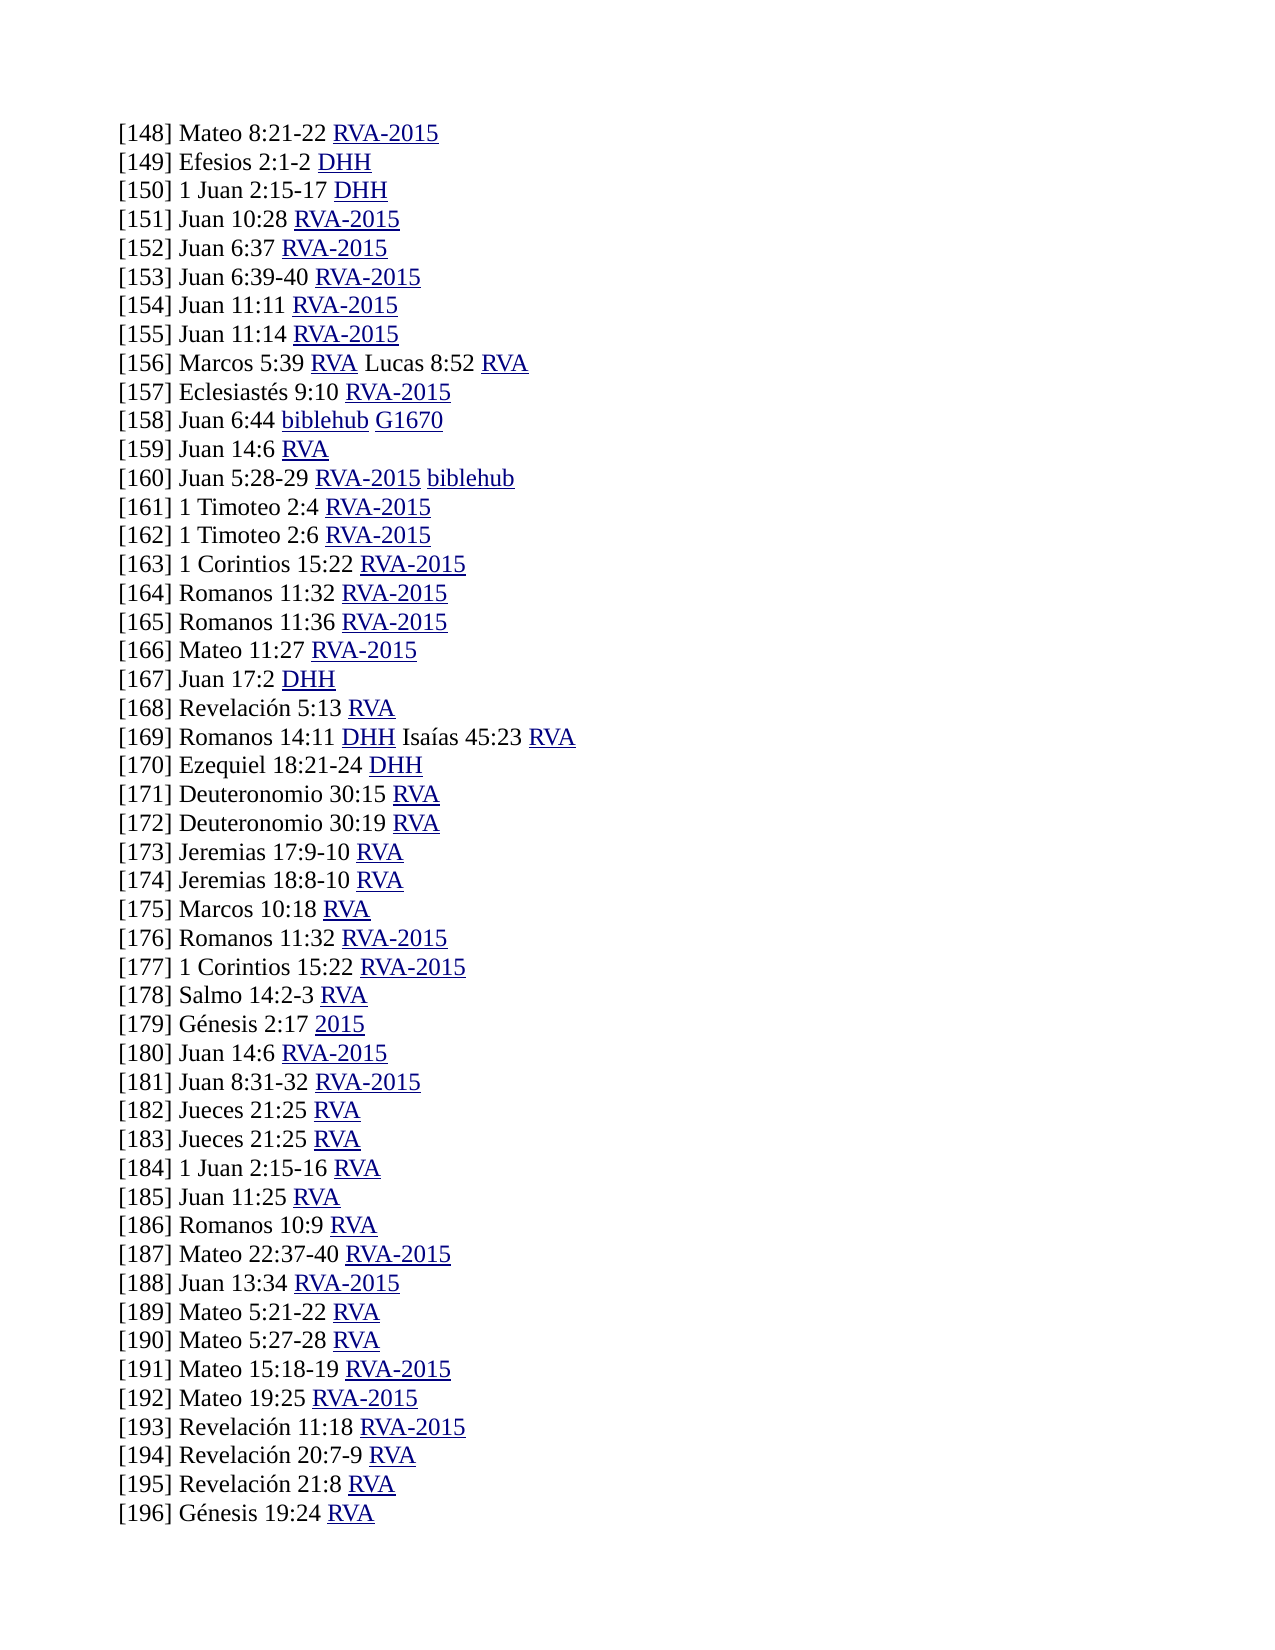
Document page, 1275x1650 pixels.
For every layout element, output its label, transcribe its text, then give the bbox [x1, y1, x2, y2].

text Jeremias 18:8-10 RVA [118, 866, 1157, 894]
text Romanos 11:36 RVA-2015 [118, 607, 1157, 636]
text Ezequiel 18:21-24 DHH [118, 751, 1157, 779]
text Jeremias 17:9-10 RVA [118, 837, 1157, 866]
text Mateo 19:25 RVA-2015 [118, 1383, 1157, 1412]
text Juan 14:6 RVA [118, 434, 1157, 463]
text 1 Timoteo 2:6 RVA-2015 [118, 521, 1157, 549]
text Mateo 15:18-19 RVA-2015 [118, 1354, 1157, 1383]
text Revelación 11:18 RVA-2015 [118, 1412, 1157, 1441]
text Juan 11:11 RVA-2015 [118, 291, 1157, 319]
text Juan 11:25 RVA [118, 1182, 1157, 1211]
text Revelación 20:7-9 RVA [118, 1441, 1157, 1469]
text Mateo 5:21-22 RVA [118, 1297, 1157, 1326]
text Romanos 11:32 RVA-2015 [118, 578, 1157, 607]
text Mateo 22:37-40 RVA-2015 [118, 1239, 1157, 1268]
text Jueces 21:25 RVA [118, 1096, 1157, 1124]
text Jueces 21:25 RVA [118, 1124, 1157, 1153]
text 1 Juan 2:15-16 RVA [118, 1153, 1157, 1182]
text Juan 13:34 RVA-2015 [118, 1268, 1157, 1297]
text Efesios 2:1-2 DHH [118, 147, 1157, 176]
text Juan 6:39-40 RVA-2015 [118, 262, 1157, 291]
text Mateo 5:27-28 RVA [118, 1326, 1157, 1354]
text 1 Juan 2:15-17 DHH [118, 176, 1157, 204]
text Juan 5:28-29 RVA-2015 biblehub [118, 463, 1157, 492]
text Salmo 14:2-3 RVA [118, 981, 1157, 1009]
text Mateo 11:27 RVA-2015 [118, 636, 1157, 664]
text Juan 17:2 DHH [118, 664, 1157, 693]
text Juan 8:31-32 RVA-2015 [118, 1067, 1157, 1096]
text 1 Corintios 15:22 RVA-2015 [118, 952, 1157, 981]
text Romanos 10:9 RVA [118, 1211, 1157, 1239]
text 1 Timoteo 2:4 RVA-2015 [118, 492, 1157, 521]
text 1 Corintios 15:22 RVA-2015 [118, 549, 1157, 578]
text Génesis 19:24 RVA [118, 1498, 1157, 1527]
text Génesis 2:17 2015 [118, 1009, 1157, 1038]
text Revelación 5:13 RVA [118, 693, 1157, 722]
text Juan 6:44 biblehub G1670 [118, 406, 1157, 434]
text Eclesiastés 9:10 RVA-2015 [118, 377, 1157, 406]
text Romanos 14:11 DHH Isaías 45:23 RVA [118, 722, 1157, 751]
text Revelación 21:8 RVA [118, 1469, 1157, 1498]
text Juan 14:6 RVA-2015 [118, 1038, 1157, 1067]
text Juan 10:28 RVA-2015 [118, 204, 1157, 233]
text Romanos 11:32 RVA-2015 [118, 923, 1157, 952]
text Mateo 8:21-22 RVA-2015 [118, 118, 1157, 147]
text Deuteronomio 30:19 RVA [118, 808, 1157, 837]
text Juan 11:14 RVA-2015 [118, 319, 1157, 348]
text Marcos 5:39 RVA Lucas 8:52 RVA [118, 348, 1157, 377]
text Deuteronomio 30:15 RVA [118, 779, 1157, 808]
text Juan 6:37 RVA-2015 [118, 233, 1157, 262]
text Marcos 10:18 RVA [118, 894, 1157, 923]
